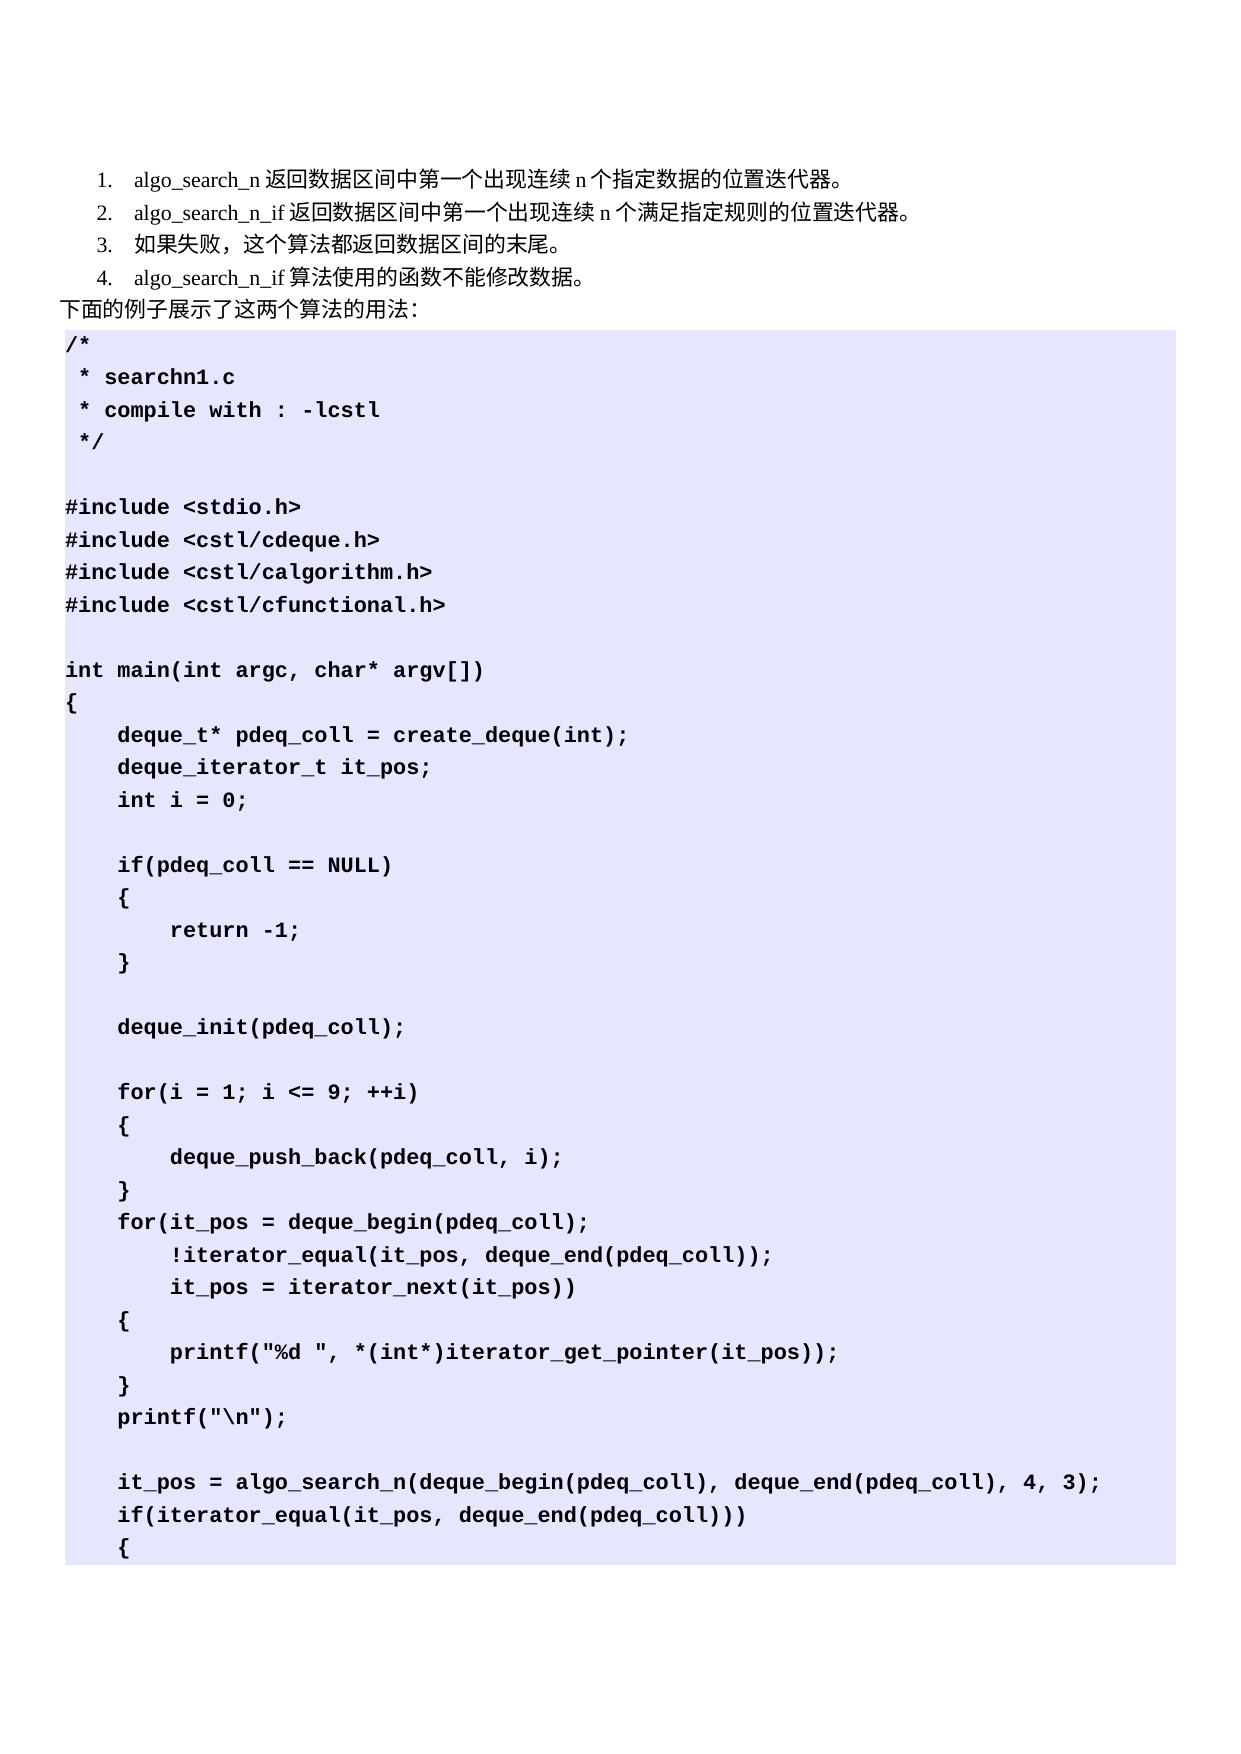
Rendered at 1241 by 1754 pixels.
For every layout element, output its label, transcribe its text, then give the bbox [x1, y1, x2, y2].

list 如果失败，这个算法都返回数据区间的末尾。 [96, 227, 1181, 259]
table_header /* * searchn1.c * compile with : -lcstl */ #include <stdio.h> #include <cstl/cdeque.h> #include <cstl/calgorithm.h> #include <cstl/cfunctional.h> int main(int argc, char* argv[]) { deque_t* pdeq_coll = create_deque(int); deque_iterator_t it_pos; int i = 0; if(pdeq_coll == NULL) { return -1; } deque_init(pdeq_coll); for(i = 1; i <= 9; ++i) { deque_push_back(pdeq_coll, i); } for(it_pos = deque_begin(pdeq_coll); !iterator_equal(it_pos, deque_end(pdeq_coll)); it_pos = iterator_next(it_pos)) { printf("%d ", *(int*)iterator_get_pointer(it_pos)); } printf("\n"); it_pos = algo_search_n(deque_begin(pdeq_coll), deque_end(pdeq_coll), 4, 3); if(iterator_equal(it_pos, deque_end(pdeq_coll))) { [60, 325, 1181, 1571]
list algo_search_n_if算法使用的函数不能修改数据。 [96, 259, 1181, 292]
list algo_search_n返回数据区间中第一个出现连续n个指定数据的位置迭代器。 [96, 162, 1181, 194]
list algo_search_n_if返回数据区间中第一个出现连续n个满足指定规则的位置迭代器。 [96, 194, 1181, 227]
text 下面的例子展示了这两个算法的用法： [59, 292, 1181, 324]
